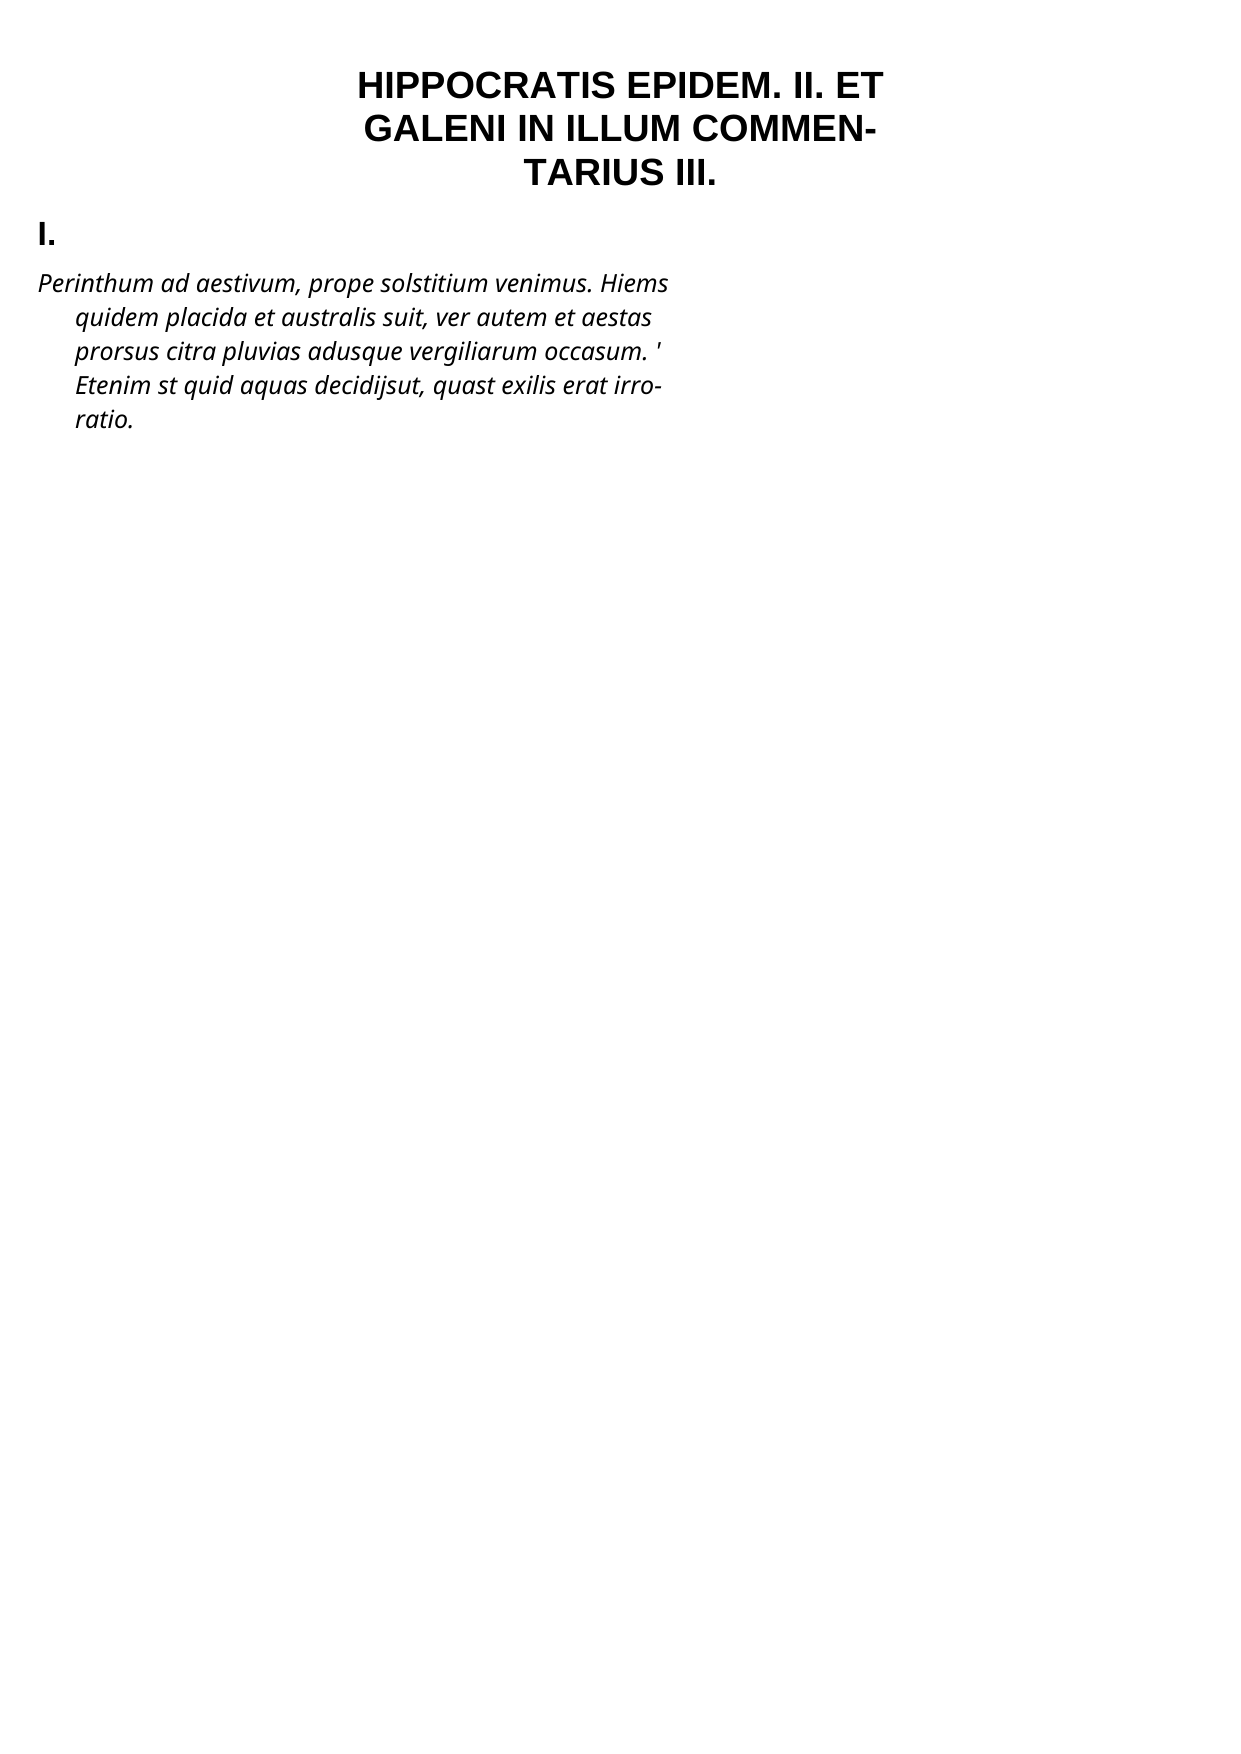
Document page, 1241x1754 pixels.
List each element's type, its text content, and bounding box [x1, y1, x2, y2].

subtitle HIPPOCRATIS EPIDEM. II. ET GALENI IN ILLUM COMMEN- TARIUS III. [37, 62, 1203, 193]
text Perinthum ad aestivum, prope solstitium venimus. Hiems quidem placida et australis suit, ver autem et aestas prorsus citra pluvias adusque vergiliarum occasum. ' Etenim st quid aquas decidijsut, quast exilis erat irro- ratio. [37, 265, 1203, 436]
subtitle I. [37, 214, 1203, 253]
